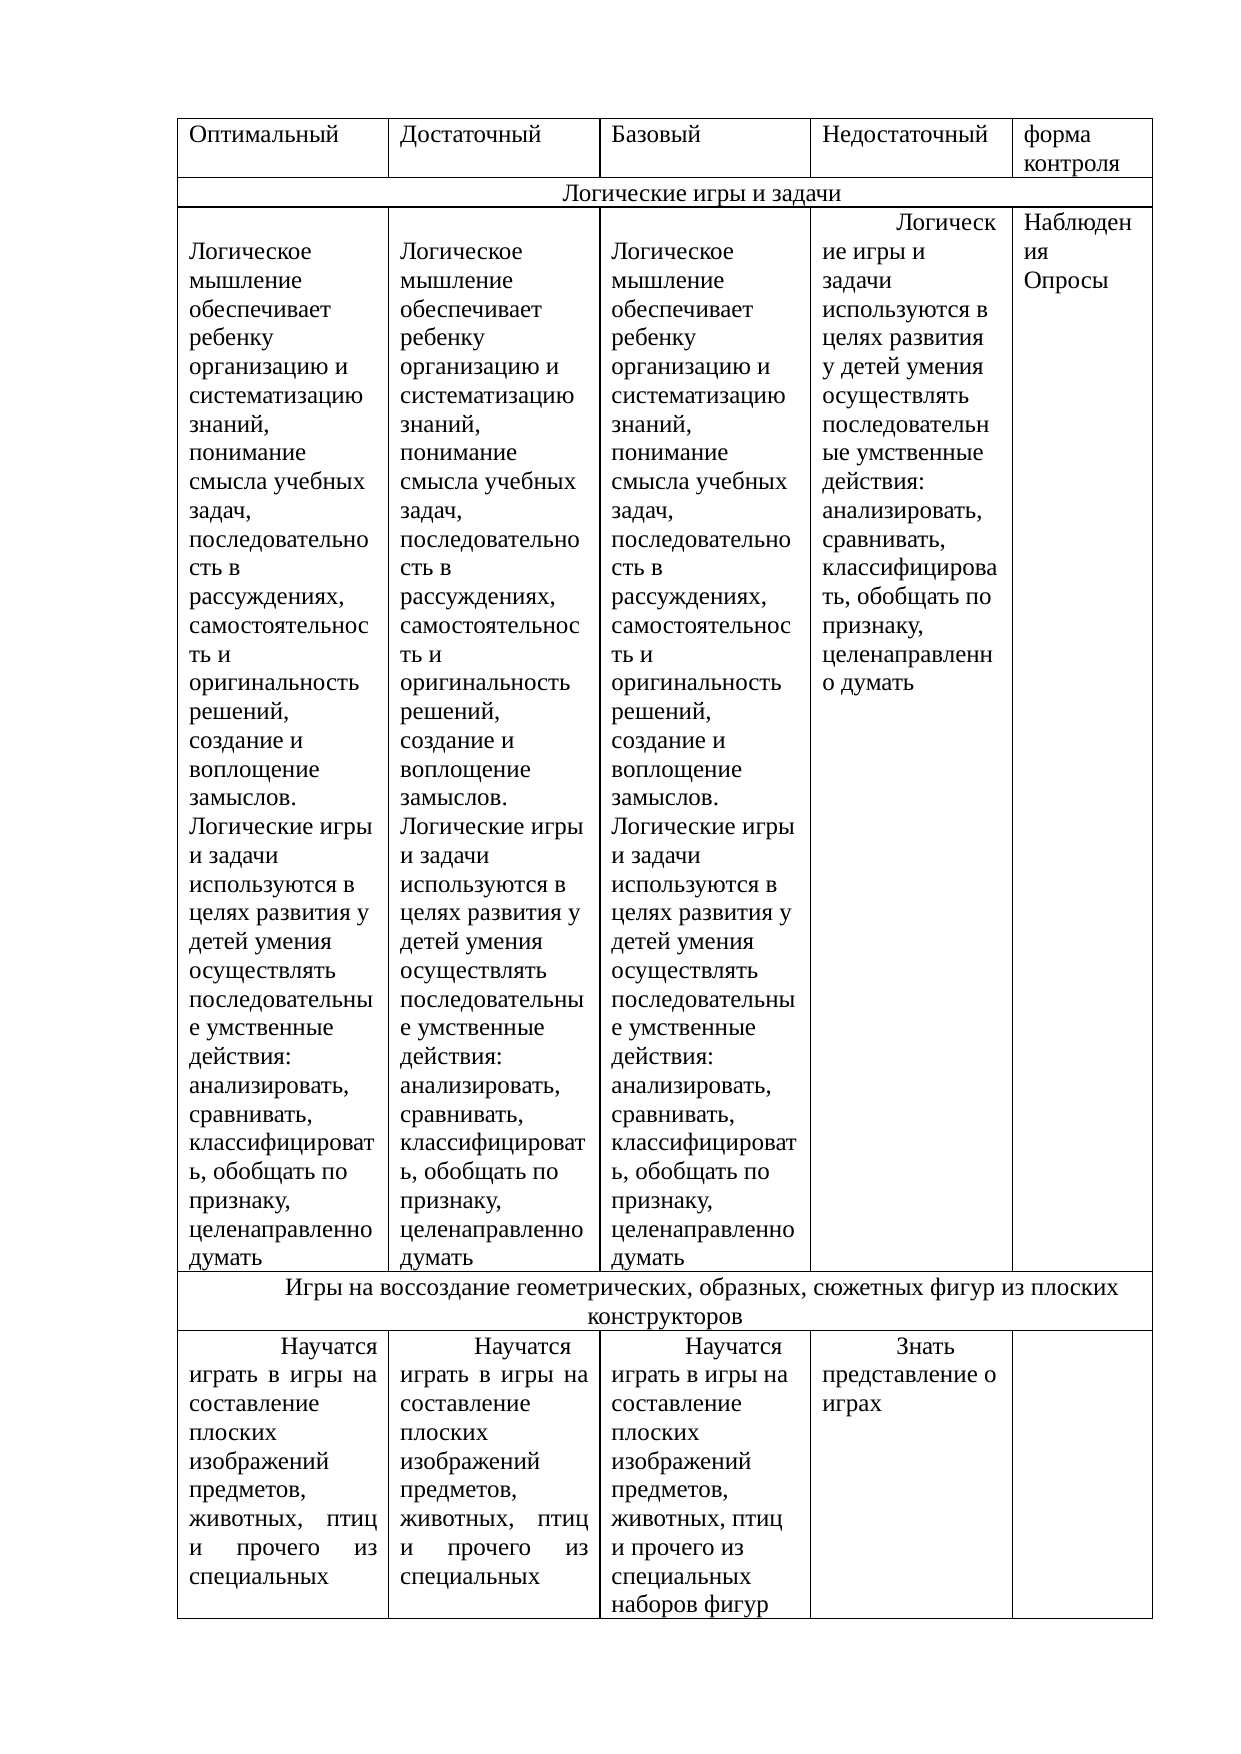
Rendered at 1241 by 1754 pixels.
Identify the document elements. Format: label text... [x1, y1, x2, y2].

table_cell Логическое мышление обеспечивает ребенку организацию и систематизацию знаний, понимание смысла учебных задач, последовательность в рассуждениях, самостоятельность и оригинальность решений, создание и воплощение замыслов. Логические игры и задачи используются в целях развития у детей умения осуществлять последовательные умственные действия: анализировать, сравнивать, классифицировать, обобщать по признаку, целенаправленно думать [178, 208, 388, 1271]
table_cell Логическое мышление обеспечивает ребенку организацию и систематизацию знаний, понимание смысла учебных задач, последовательность в рассуждениях, самостоятельность и оригинальность решений, создание и воплощение замыслов. Логические игры и задачи используются в целях развития у детей умения осуществлять последовательные умственные действия: анализировать, сравнивать, классифицировать, обобщать по признаку, целенаправленно думать [389, 208, 599, 1271]
table_cell Научатся играть в игры на составление плоских изображений предметов, животных, птиц и прочего из специальных [178, 1331, 388, 1618]
table_header Оптимальный [178, 119, 388, 177]
table_cell Научатся играть в игры на составление плоских изображений предметов, животных, птиц и прочего из специальных наборов фигур [601, 1331, 810, 1618]
table_header форма контроля [1013, 119, 1152, 177]
table_cell Логические игры и задачи используются в целях развития у детей умения осуществлять последовательные умственные действия: анализировать, сравнивать, классифицировать, обобщать по признаку, целенаправленно думать [811, 208, 1012, 1271]
table_header Базовый [601, 119, 810, 177]
table_cell [1013, 1331, 1152, 1618]
table_header Достаточный [389, 119, 599, 177]
table_cell Игры на воссоздание геометрических, образных, сюжетных фигур из плоских конструкторов [178, 1272, 1152, 1330]
table_cell Научатся играть в игры на составление плоских изображений предметов, животных, птиц и прочего из специальных [389, 1331, 599, 1618]
table_cell Знать представление о играх [811, 1331, 1012, 1618]
table_header Недостаточный [811, 119, 1012, 177]
table_cell Наблюдения Опросы [1013, 208, 1152, 1271]
table_cell Логическое мышление обеспечивает ребенку организацию и систематизацию знаний, понимание смысла учебных задач, последовательность в рассуждениях, самостоятельность и оригинальность решений, создание и воплощение замыслов. Логические игры и задачи используются в целях развития у детей умения осуществлять последовательные умственные действия: анализировать, сравнивать, классифицировать, обобщать по признаку, целенаправленно думать [601, 208, 810, 1271]
table_cell Логические игры и задачи [178, 178, 1152, 206]
